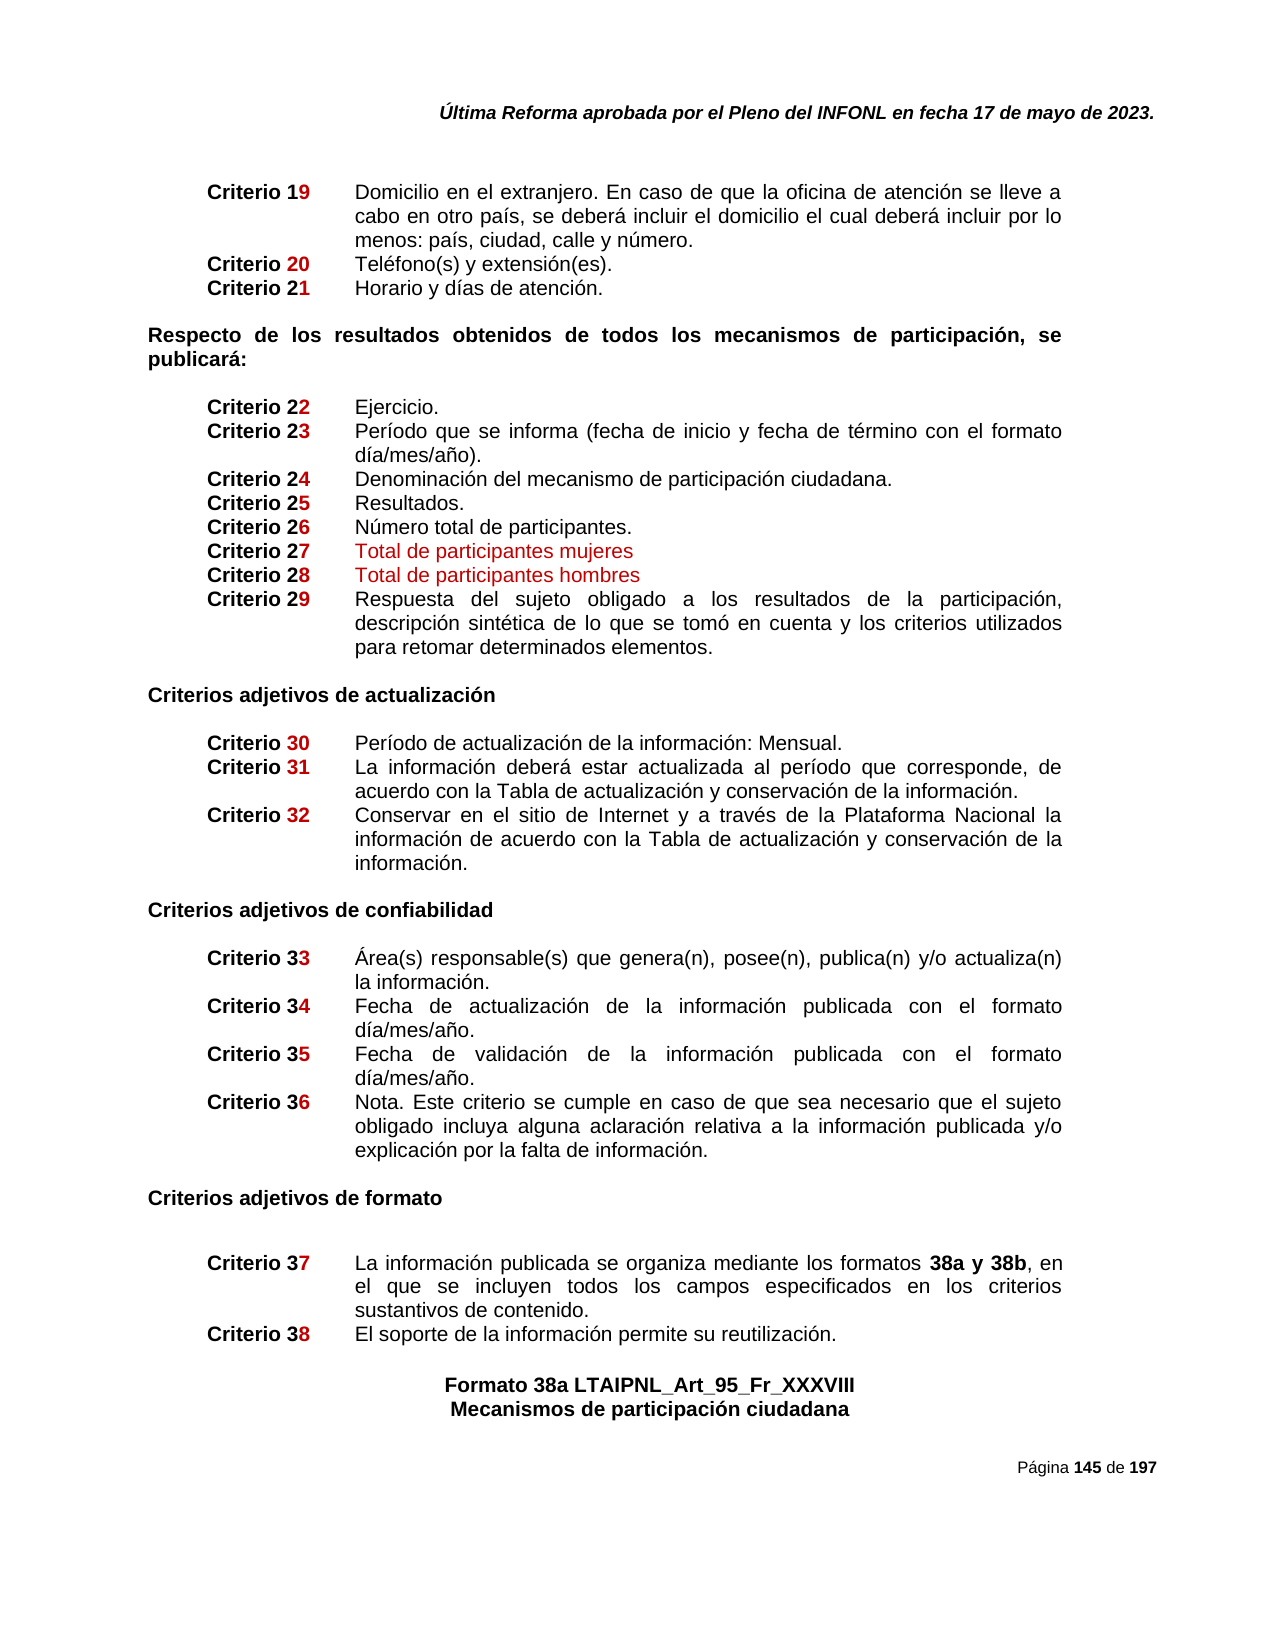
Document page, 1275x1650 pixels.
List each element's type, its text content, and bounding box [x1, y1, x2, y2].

text Criterio 25 Resultados. [207, 491, 1063, 515]
text Criterio 31 La información deberá estar actualizada al período que corresponde, de acuerdo con la Tabla de actualización y conservación de la información. [207, 754, 1063, 802]
text Criterios adjetivos de actualización [148, 683, 1068, 707]
text Criterio 38 El soporte de la información permite su reutilización. [207, 1322, 1063, 1346]
text Criterio 27 Total de participantes mujeres [207, 539, 1063, 563]
text Criterio 20 Teléfono(s) y extensión(es). [207, 251, 1063, 275]
text Criterios adjetivos de formato [148, 1186, 1068, 1210]
text Criterio 21 Horario y días de atención. [207, 275, 1063, 299]
text Criterio 19 Domicilio en el extranjero. En caso de que la oficina de atención se lleve a cabo en otro país, se deberá incluir el domicilio el cual deberá incluir por lo menos: país, ciudad, calle y número. [207, 179, 1063, 251]
text Criterio 35 Fecha de validación de la información publicada con el formato día/mes/año. [207, 1042, 1063, 1090]
text Criterio 29 Respuesta del sujeto obligado a los resultados de la participación, descripción sintética de lo que se tomó en cuenta y los criterios utilizados para retomar determinados elementos. [207, 587, 1063, 659]
text Criterio 34 Fecha de actualización de la información publicada con el formato día/mes/año. [207, 994, 1063, 1042]
text Criterio 37 La información publicada se organiza mediante los formatos 38a y 38b, en el que se incluyen todos los campos especificados en los criterios sustantivos de contenido. [207, 1250, 1063, 1322]
text Criterio 28 Total de participantes hombres [207, 563, 1063, 587]
text Criterio 36 Nota. Este criterio se cumple en caso de que sea necesario que el sujeto obligado incluya alguna aclaración relativa a la información publicada y/o explicación por la falta de información. [207, 1090, 1063, 1162]
text Criterio 26 Número total de participantes. [207, 515, 1063, 539]
text Mecanismos de participación ciudadana [148, 1397, 1152, 1421]
text Criterio 30 Período de actualización de la información: Mensual. [207, 731, 1063, 754]
text Criterio 32 Conservar en el sitio de Internet y a través de la Plataforma Nacional la información de acuerdo con la Tabla de actualización y conservación de la información. [207, 802, 1063, 874]
text Respecto de los resultados obtenidos de todos los mecanismos de participación, se publicará: [148, 323, 1063, 371]
text Criterio 23 Período que se informa (fecha de inicio y fecha de término con el formato día/mes/año). [207, 419, 1063, 467]
text Formato 38a LTAIPNL_Art_95_Fr_XXXVIII [148, 1373, 1152, 1397]
text Criterio 33 Área(s) responsable(s) que genera(n), posee(n), publica(n) y/o actualiza(n) la información. [207, 946, 1063, 994]
text Criterio 22 Ejercicio. [207, 395, 1063, 419]
text Criterios adjetivos de confiabilidad [148, 898, 1068, 922]
text Criterio 24 Denominación del mecanismo de participación ciudadana. [207, 467, 1063, 491]
